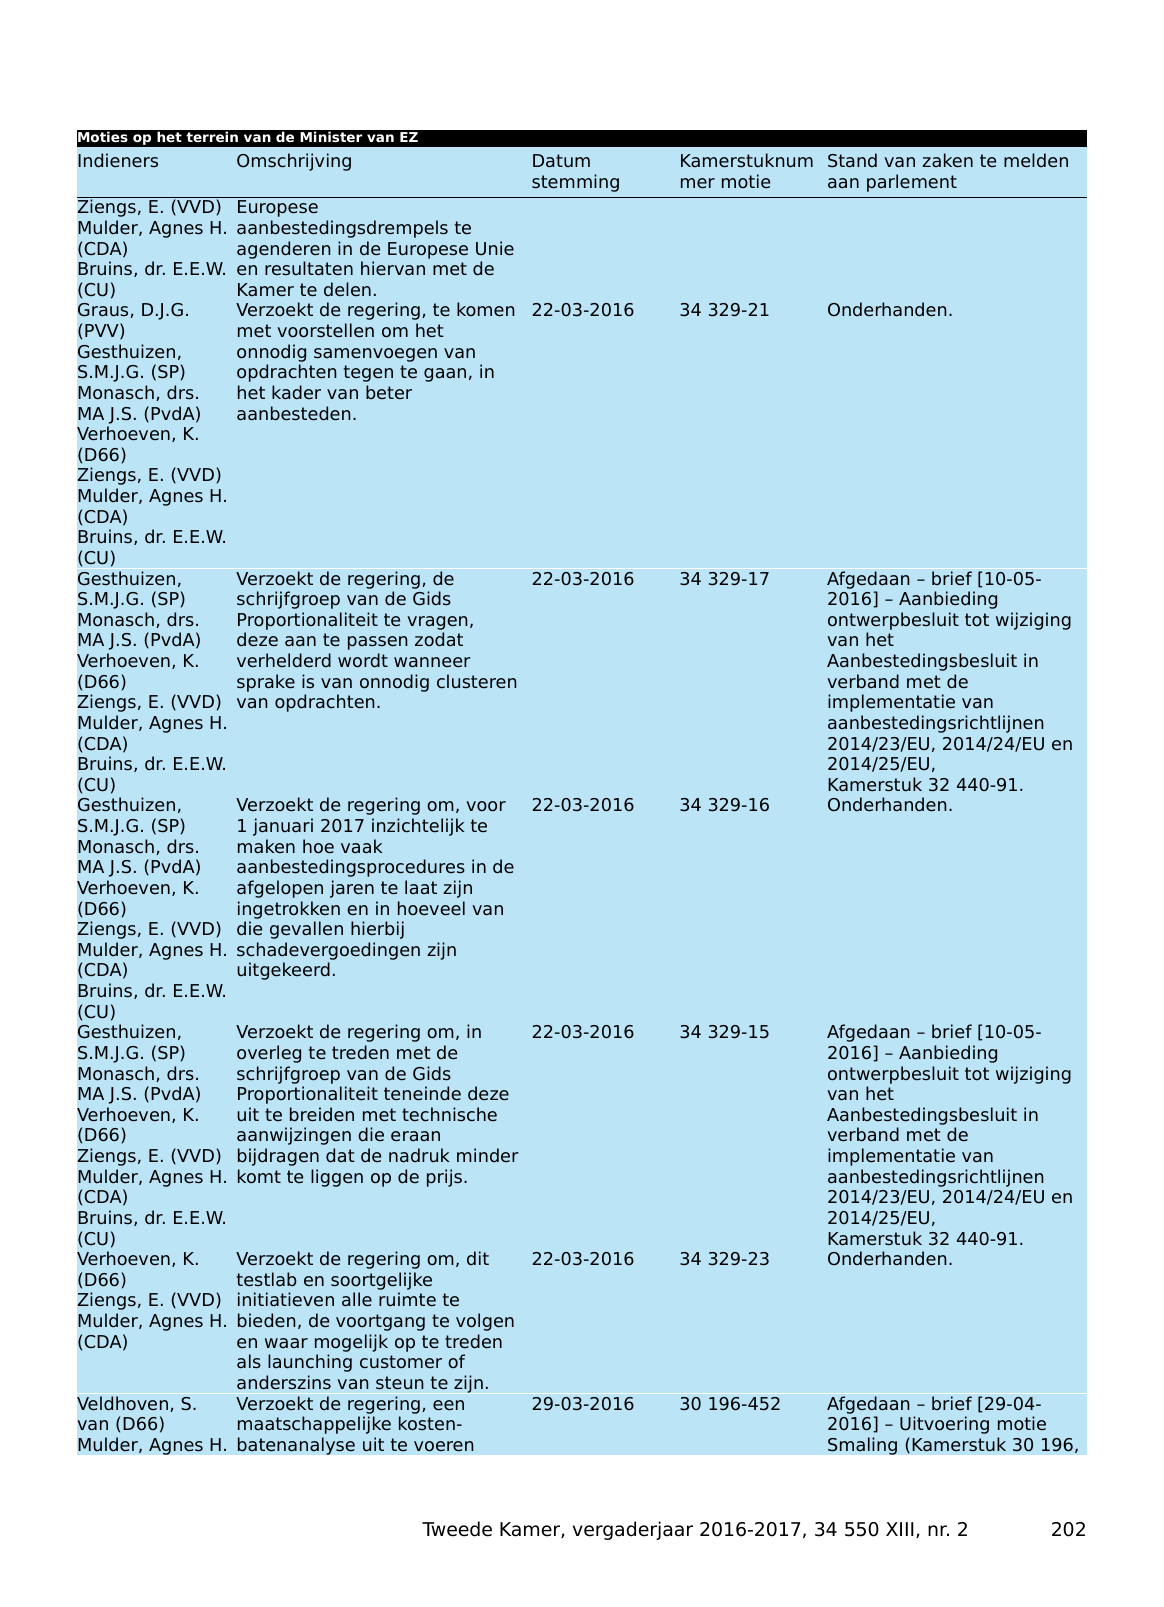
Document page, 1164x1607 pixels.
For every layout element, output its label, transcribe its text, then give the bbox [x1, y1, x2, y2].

table_cell 34 329-15 [673, 1022, 821, 1249]
table_cell Ziengs, E. (VVD) Mulder, Agnes H. (CDA) Bruins, dr. E.E.W. (CU) [77, 198, 230, 300]
table_cell Afgedaan – brief [10-05-2016] – Aanbieding ontwerpbesluit tot wijziging van het Aanbestedingsbesluit in verband met de implementatie van aanbestedingsrichtlijnen 2014/23/EU, 2014/24/EU en 2014/25/EU, Kamerstuk 32 440-91. [821, 569, 1087, 795]
table_cell Verzoekt de regering om, dit testlab en soortgelijke initiatieven alle ruimte te bieden, de voortgang te volgen en waar mogelijk op te treden als launching customer of anderszins van steun te zijn. [230, 1249, 526, 1393]
table_cell Kamerstuknummer motie [673, 147, 821, 197]
table_cell 34 329-21 [673, 300, 821, 568]
table_cell Veldhoven, S. van (D66) Mulder, Agnes H. [77, 1394, 230, 1455]
table_cell 34 329-16 [673, 795, 821, 1022]
table_cell [673, 198, 821, 300]
table_cell Omschrijving [230, 147, 526, 197]
table_cell Verzoekt de regering, de schrijfgroep van de Gids Proportionaliteit te vragen, deze aan te passen zodat verhelderd wordt wanneer sprake is van onnodig clusteren van opdrachten. [230, 569, 526, 795]
table_cell 22-03-2016 [526, 569, 673, 795]
table_cell 22-03-2016 [526, 300, 673, 568]
table_cell Datum stemming [526, 147, 673, 197]
table_cell Onderhanden. [821, 795, 1087, 1022]
table_cell 22-03-2016 [526, 1249, 673, 1393]
table_cell Europese aanbestedingsdrempels te agenderen in de Europese Unie en resultaten hiervan met de Kamer te delen. [230, 198, 526, 300]
table_cell Verzoekt de regering om, voor 1 januari 2017 inzichtelijk te maken hoe vaak aanbestedingsprocedures in de afgelopen jaren te laat zijn ingetrokken en in hoeveel van die gevallen hierbij schadevergoedingen zijn uitgekeerd. [230, 795, 526, 1022]
table_cell Stand van zaken te melden aan parlement [821, 147, 1087, 197]
table_cell 34 329-17 [673, 569, 821, 795]
table_cell Gesthuizen, S.M.J.G. (SP) Monasch, drs. MA J.S. (PvdA) Verhoeven, K. (D66) Ziengs, E. (VVD) Mulder, Agnes H. (CDA) Bruins, dr. E.E.W. (CU) [77, 795, 230, 1022]
table_cell Onderhanden. [821, 1249, 1087, 1393]
table_cell Verzoekt de regering, te komen met voorstellen om het onnodig samenvoegen van opdrachten tegen te gaan, in het kader van beter aanbesteden. [230, 300, 526, 568]
table_cell Gesthuizen, S.M.J.G. (SP) Monasch, drs. MA J.S. (PvdA) Verhoeven, K. (D66) Ziengs, E. (VVD) Mulder, Agnes H. (CDA) Bruins, dr. E.E.W. (CU) [77, 569, 230, 795]
table_cell Gesthuizen, S.M.J.G. (SP) Monasch, drs. MA J.S. (PvdA) Verhoeven, K. (D66) Ziengs, E. (VVD) Mulder, Agnes H. (CDA) Bruins, dr. E.E.W. (CU) [77, 1022, 230, 1249]
table_cell Verhoeven, K. (D66) Ziengs, E. (VVD) Mulder, Agnes H. (CDA) [77, 1249, 230, 1393]
table_header Moties op het terrein van de Minister van EZ [77, 130, 1087, 146]
table_cell 29-03-2016 [526, 1394, 673, 1455]
table_cell Afgedaan – brief [10-05-2016] – Aanbieding ontwerpbesluit tot wijziging van het Aanbestedingsbesluit in verband met de implementatie van aanbestedingsrichtlijnen 2014/23/EU, 2014/24/EU en 2014/25/EU, Kamerstuk 32 440-91. [821, 1022, 1087, 1249]
table_cell [821, 198, 1087, 300]
table_cell Verzoekt de regering, een maatschappelijke kosten-batenanalyse uit te voeren [230, 1394, 526, 1455]
table_cell Graus, D.J.G. (PVV) Gesthuizen, S.M.J.G. (SP) Monasch, drs. MA J.S. (PvdA) Verhoeven, K. (D66) Ziengs, E. (VVD) Mulder, Agnes H. (CDA) Bruins, dr. E.E.W. (CU) [77, 300, 230, 568]
table_cell 34 329-23 [673, 1249, 821, 1393]
table_cell Verzoekt de regering om, in overleg te treden met de schrijfgroep van de Gids Proportionaliteit teneinde deze uit te breiden met technische aanwijzingen die eraan bijdragen dat de nadruk minder komt te liggen op de prijs. [230, 1022, 526, 1249]
table_cell Indieners [77, 147, 230, 197]
table_cell Afgedaan – brief [29-04-2016] – Uitvoering motie Smaling (Kamerstuk 30 196, [821, 1394, 1087, 1455]
table_cell [526, 198, 673, 300]
table_cell Onderhanden. [821, 300, 1087, 568]
table_cell 22-03-2016 [526, 1022, 673, 1249]
table_cell 30 196-452 [673, 1394, 821, 1455]
table_cell 22-03-2016 [526, 795, 673, 1022]
